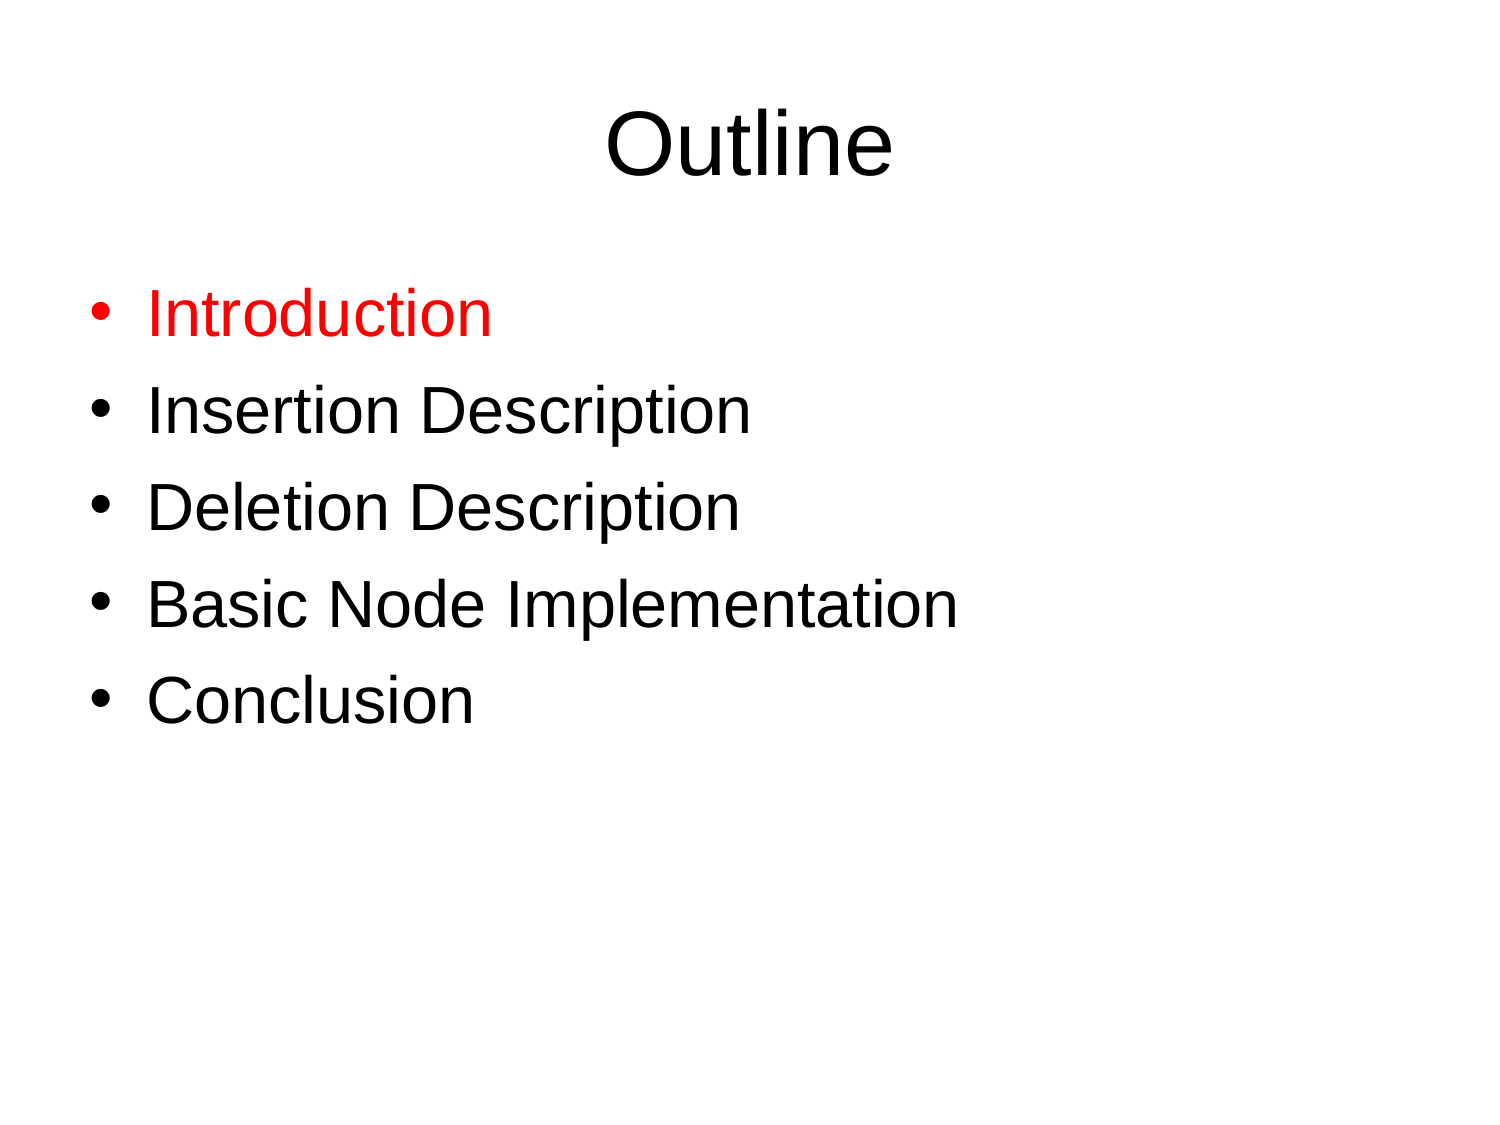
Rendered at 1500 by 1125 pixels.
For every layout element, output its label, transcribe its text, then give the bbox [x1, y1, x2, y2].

title Outline [75, 45, 1426, 233]
list Introduction Insertion Description Deletion Description Basic Node Implementation Conclusion [75, 262, 1426, 1005]
